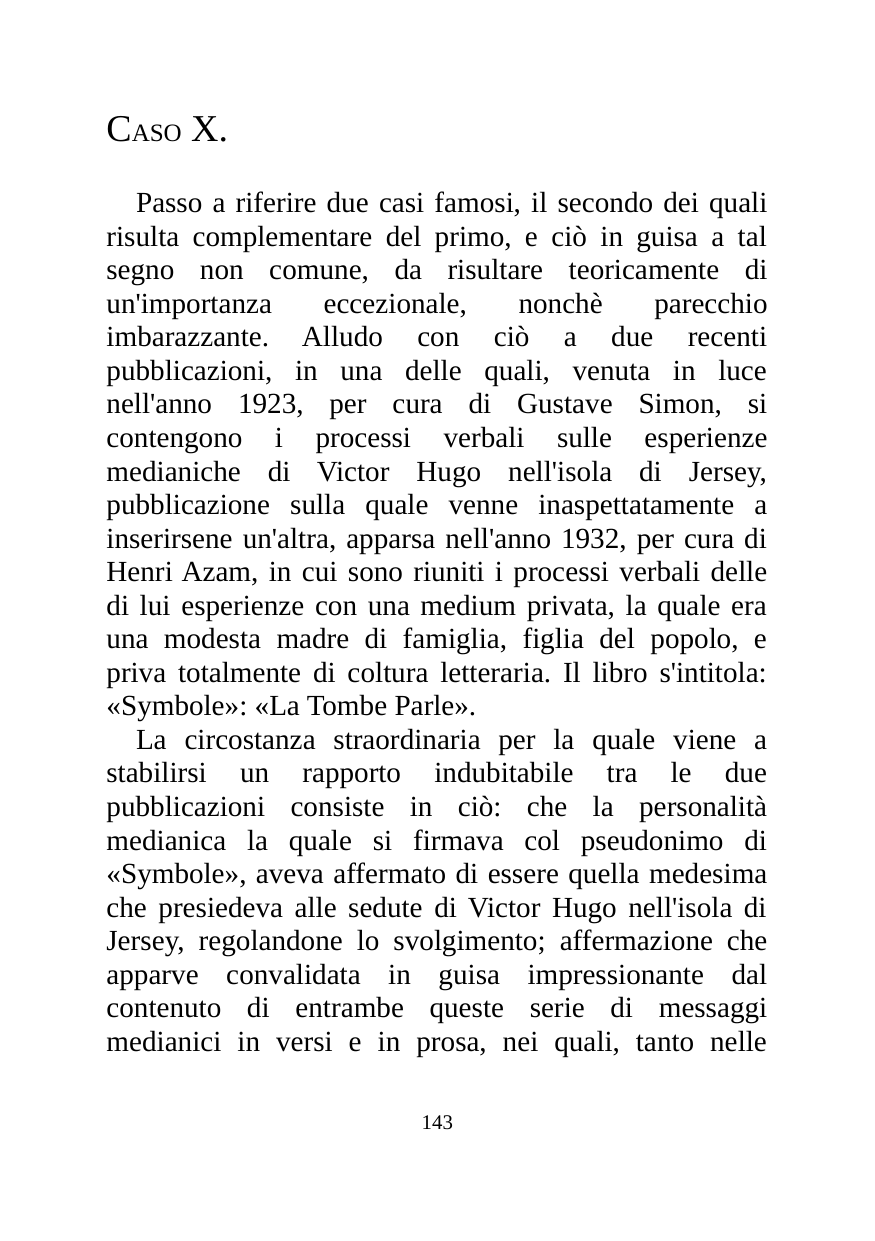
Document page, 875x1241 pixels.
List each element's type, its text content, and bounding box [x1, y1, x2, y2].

text Passo a riferire due casi famosi, il secondo dei quali risulta complementare del primo, e ciò in guisa a tal segno non comune, da risultare teoricamente di un'importanza eccezionale, nonchè parecchio imbarazzante. Alludo con ciò a due recenti pubblicazioni, in una delle quali, venuta in luce nell'anno 1923, per cura di Gustave Simon, si contengono i processi verbali sulle esperienze medianiche di Victor Hugo nell'isola di Jersey, pubblicazione sulla quale venne inaspettatamente a inserirsene un'altra, apparsa nell'anno 1932, per cura di Henri Azam, in cui sono riuniti i processi verbali delle di lui esperienze con una medium privata, la quale era una modesta madre di famiglia, figlia del popolo, e priva totalmente di coltura letteraria. Il libro s'intitola: «Symbole»: «La Tombe Parle». [106, 185, 768, 722]
text La circostanza straordinaria per la quale viene a stabilirsi un rapporto indubitabile tra le due pubblicazioni consiste in ciò: che la personalità medianica la quale si firmava col pseudonimo di «Symbole», aveva affermato di essere quella medesima che presiedeva alle sedute di Victor Hugo nell'isola di Jersey, regolandone lo svolgimento; affermazione che apparve convalidata in guisa impressionante dal contenuto di entrambe queste serie di messaggi medianici in versi e in prosa, nei quali, tanto nelle [106, 722, 768, 1057]
subtitle Caso X. [106, 106, 768, 150]
